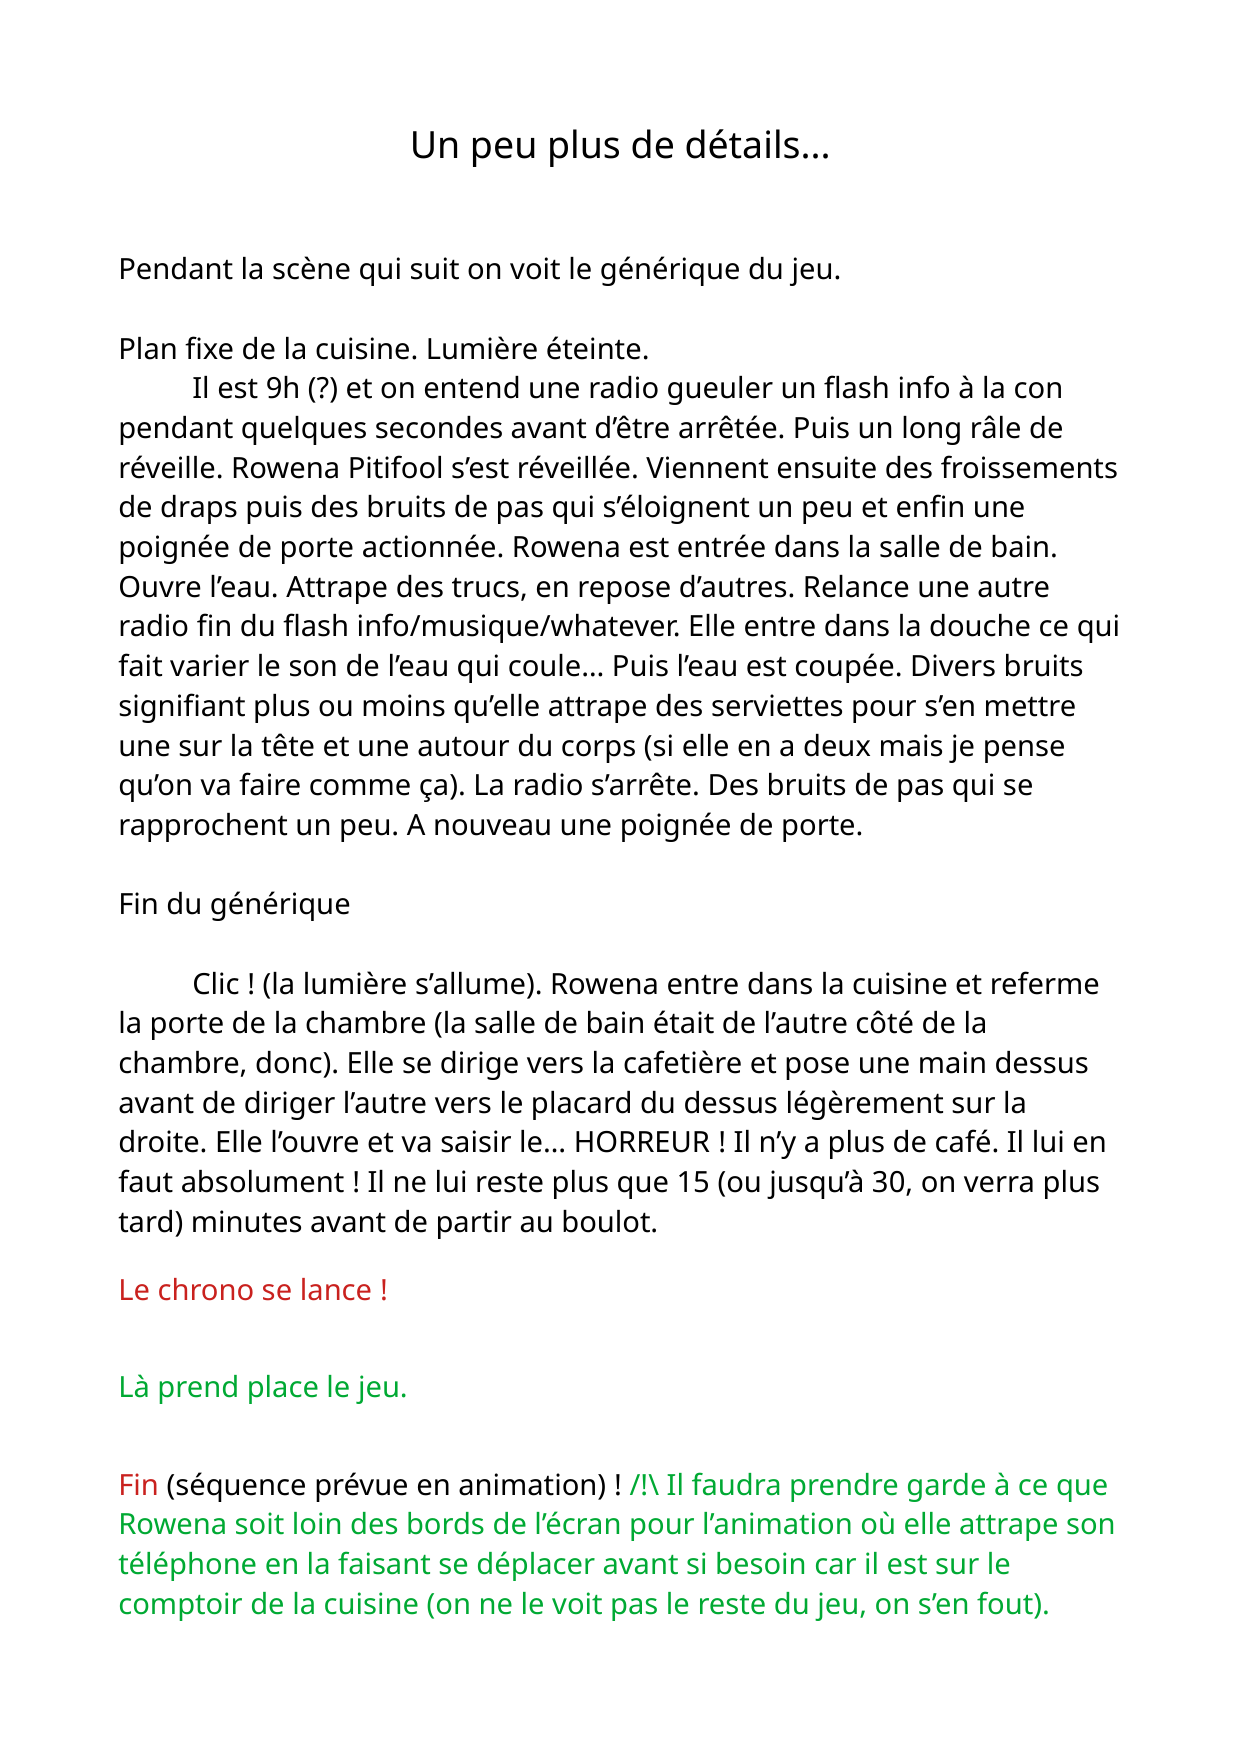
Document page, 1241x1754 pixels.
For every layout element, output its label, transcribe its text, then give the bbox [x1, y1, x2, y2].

text Plan fixe de la cuisine. Lumière éteinte. [118, 328, 1122, 368]
text Là prend place le jeu. [118, 1367, 1122, 1406]
text Il est 9h (?) et on entend une radio gueuler un flash info à la con pendant quelques secondes avant d’être arrêtée. Puis un long râle de réveille. Rowena Pitifool s’est réveillée. Viennent ensuite des froissements de draps puis des bruits de pas qui s’éloignent un peu et enfin une poignée de porte actionnée. Rowena est entrée dans la salle de bain. Ouvre l’eau. Attrape des trucs, en repose d’autres. Relance une autre radio fin du flash info/musique/whatever. Elle entre dans la douche ce qui fait varier le son de l’eau qui coule… Puis l’eau est coupée. Divers bruits signifiant plus ou moins qu’elle attrape des serviettes pour s’en mettre une sur la tête et une autour du corps (si elle en a deux mais je pense qu’on va faire comme ça). La radio s’arrête. Des bruits de pas qui se rapprochent un peu. A nouveau une poignée de porte. [118, 368, 1122, 844]
text Fin (séquence prévue en animation) ! /!\ Il faudra prendre garde à ce que Rowena soit loin des bords de l’écran pour l’animation où elle attrape son téléphone en la faisant se déplacer avant si besoin car il est sur le comptoir de la cuisine (on ne le voit pas le reste du jeu, on s’en fout). [118, 1464, 1122, 1623]
text Fin du générique [118, 883, 1122, 923]
text Le chrono se lance ! [118, 1269, 1122, 1309]
text Pendant la scène qui suit on voit le générique du jeu. [118, 248, 1122, 288]
text Un peu plus de détails... [118, 118, 1122, 169]
text Clic ! (la lumière s’allume). Rowena entre dans la cuisine et referme la porte de la chambre (la salle de bain était de l’autre côté de la chambre, donc). Elle se dirige vers la cafetière et pose une main dessus avant de diriger l’autre vers le placard du dessus légèrement sur la droite. Elle l’ouvre et va saisir le… HORREUR ! Il n’y a plus de café. Il lui en faut absolument ! Il ne lui reste plus que 15 (ou jusqu’à 30, on verra plus tard) minutes avant de partir au boulot. [118, 963, 1122, 1241]
